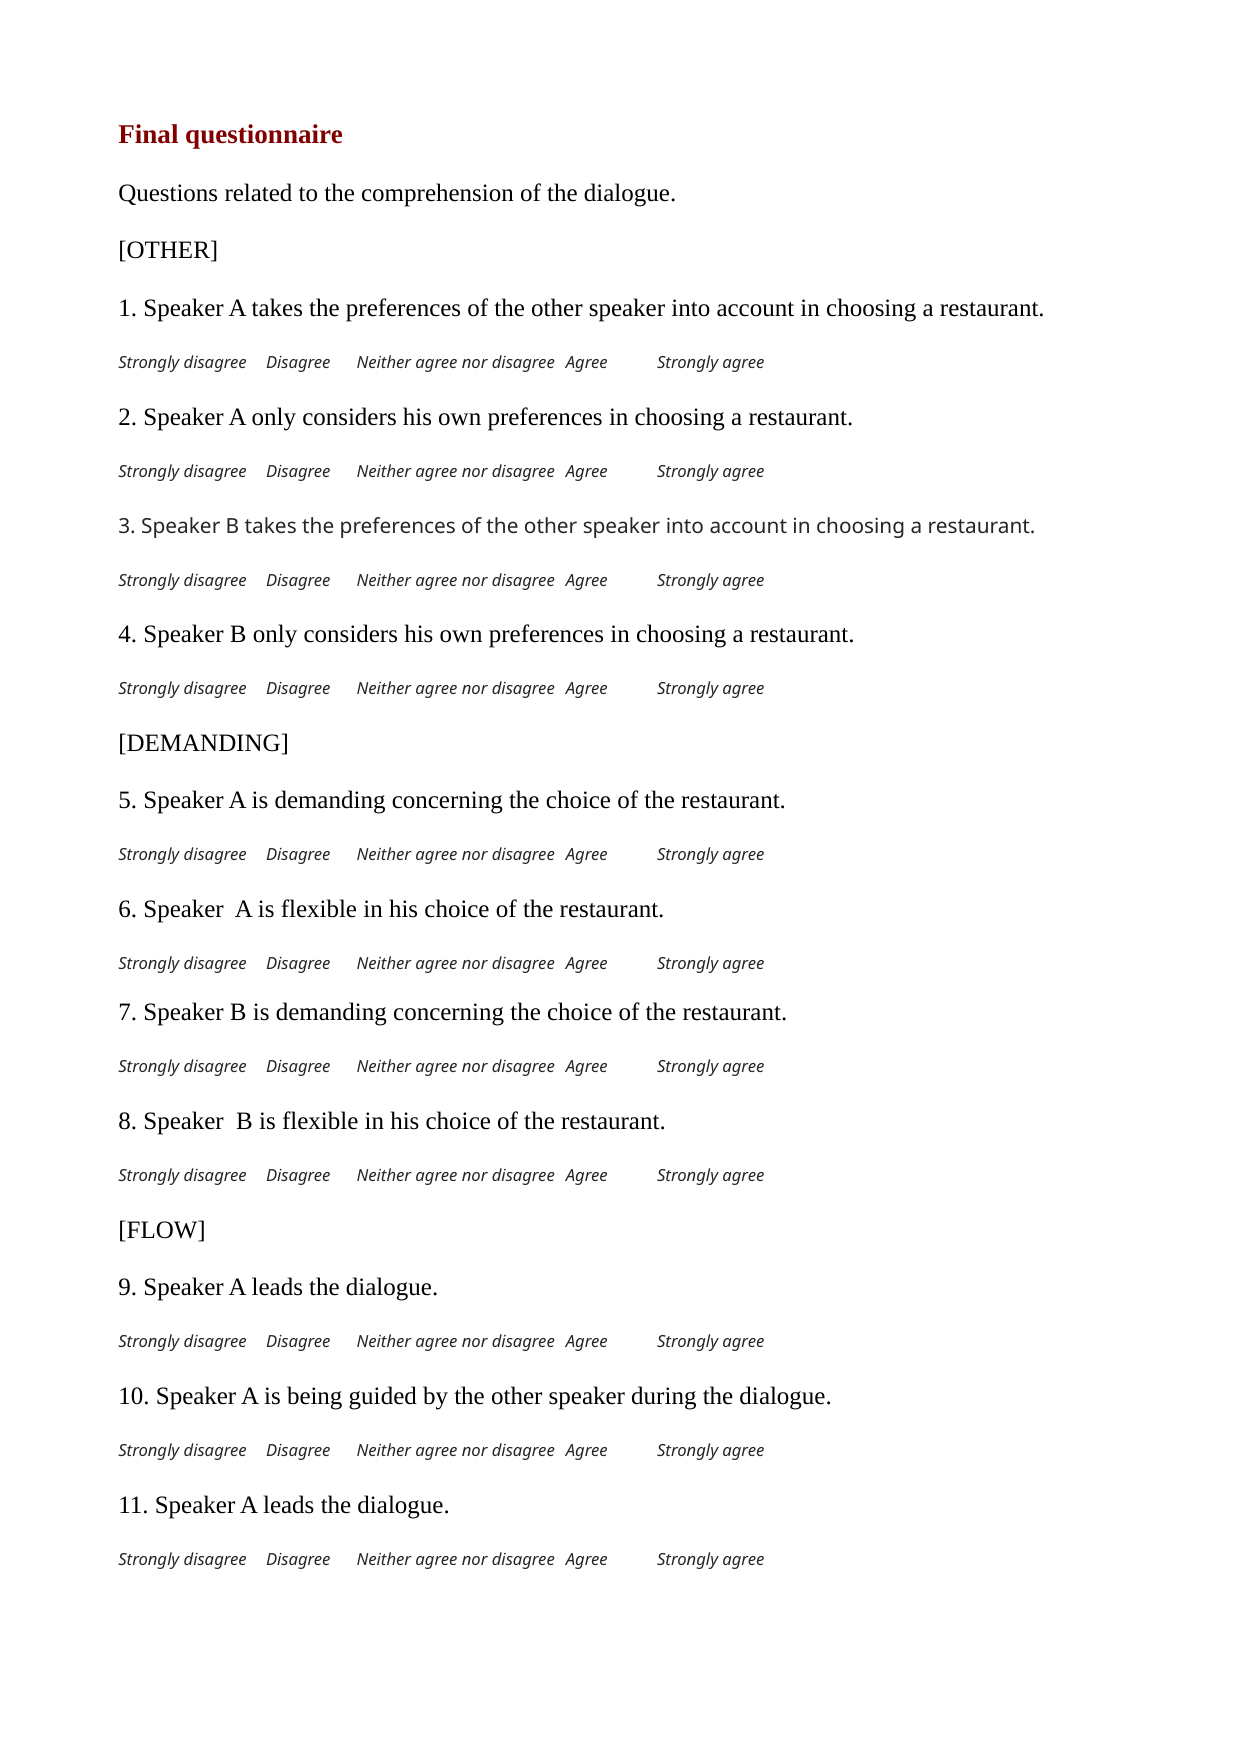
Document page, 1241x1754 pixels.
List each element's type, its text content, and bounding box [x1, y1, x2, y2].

text Strongly disagree Disagree Neither agree nor disagree Agree Strongly agree [118, 459, 1122, 482]
text 3. Speaker B takes the preferences of the other speaker into account in choosing a restaurant. [118, 511, 1122, 539]
text 2. Speaker A only considers his own preferences in choosing a restaurant. [118, 402, 1122, 431]
text Strongly disagree Disagree Neither agree nor disagree Agree Strongly agree [118, 568, 1122, 591]
text Strongly disagree Disagree Neither agree nor disagree Agree Strongly agree [118, 351, 1122, 373]
text 11. Speaker A leads the dialogue. [118, 1490, 1122, 1519]
text Final questionnaire [118, 118, 1122, 149]
text 5. Speaker A is demanding concerning the choice of the restaurant. [118, 785, 1122, 814]
text Strongly disagree Disagree Neither agree nor disagree Agree Strongly agree [118, 1163, 1122, 1186]
text [DEMANDING] [118, 728, 1122, 785]
text [FLOW] [118, 1215, 1122, 1244]
text Strongly disagree Disagree Neither agree nor disagree Agree Strongly agree [118, 1330, 1122, 1353]
text Strongly disagree Disagree Neither agree nor disagree Agree Strongly agree [118, 677, 1122, 699]
text 4. Speaker B only considers his own preferences in choosing a restaurant. [118, 619, 1122, 648]
text 7. Speaker B is demanding concerning the choice of the restaurant. [118, 997, 1122, 1026]
text Strongly disagree Disagree Neither agree nor disagree Agree Strongly agree [118, 952, 1122, 974]
text Strongly disagree Disagree Neither agree nor disagree Agree Strongly agree [118, 1055, 1122, 1077]
text Strongly disagree Disagree Neither agree nor disagree Agree Strongly agree [118, 1547, 1122, 1570]
text Strongly disagree Disagree Neither agree nor disagree Agree Strongly agree [118, 1438, 1122, 1461]
text Strongly disagree Disagree Neither agree nor disagree Agree Strongly agree [118, 843, 1122, 866]
text 6. Speaker A is flexible in his choice of the restaurant. [118, 894, 1122, 923]
text 8. Speaker B is flexible in his choice of the restaurant. [118, 1106, 1122, 1135]
text [OTHER] [118, 236, 1122, 264]
text 1. Speaker A takes the preferences of the other speaker into account in choosing a restaurant. [118, 293, 1122, 322]
text 9. Speaker A leads the dialogue. [118, 1272, 1122, 1301]
text 10. Speaker A is being guided by the other speaker during the dialogue. [118, 1381, 1122, 1410]
text Questions related to the comprehension of the dialogue. [118, 178, 1122, 207]
